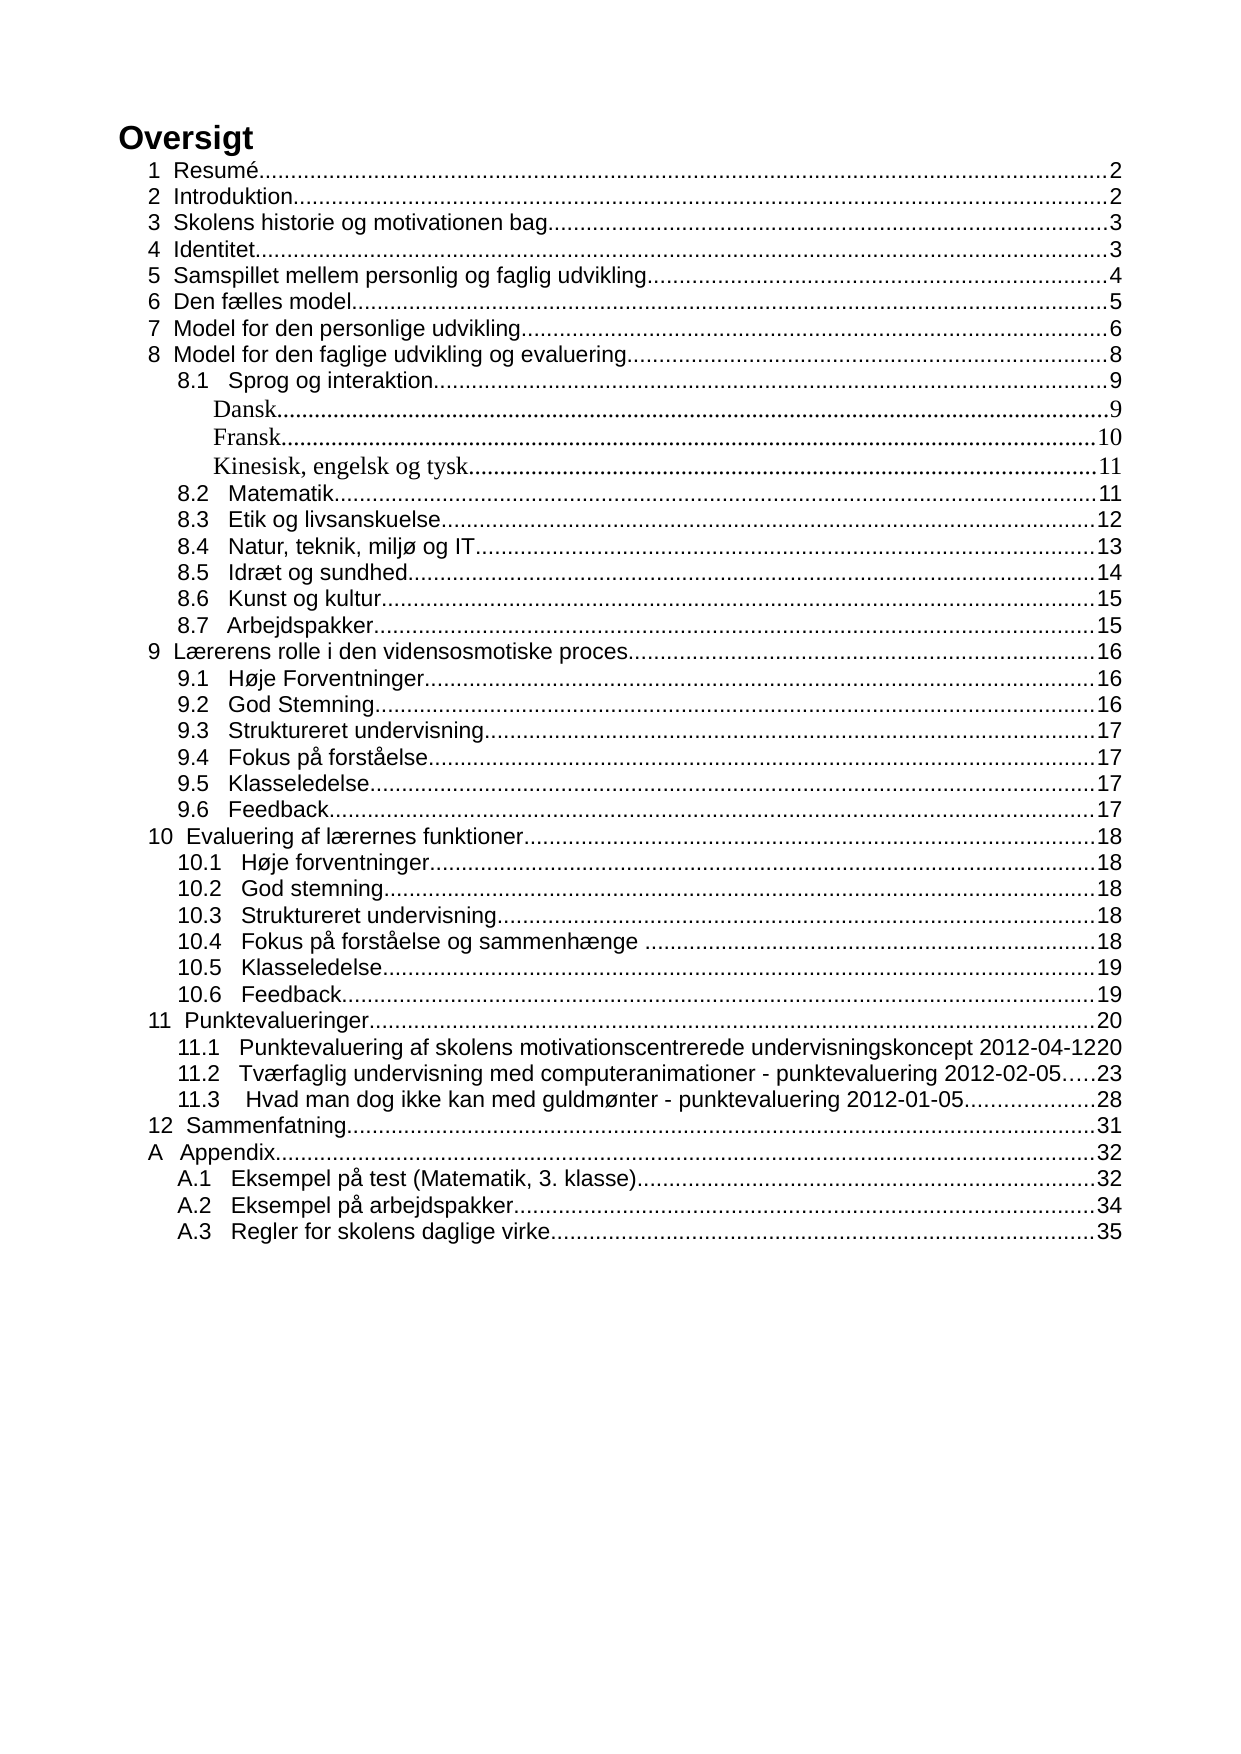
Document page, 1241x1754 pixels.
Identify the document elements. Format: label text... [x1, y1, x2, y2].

text 11 Punktevalueringer 20 [148, 1007, 1122, 1033]
text 8.7 Arbejdspakker 15 [177, 612, 1122, 638]
text 10 Evaluering af lærernes funktioner 18 [148, 823, 1122, 849]
text 11.2 Tværfaglig undervisning med computeranimationer - punktevaluering 2012-02-05 23 [177, 1060, 1122, 1086]
text 10.5 Klasseledelse 19 [177, 954, 1122, 981]
text 9 Lærerens rolle i den vidensosmotiske proces 16 [148, 638, 1122, 664]
text 9.4 Fokus på forståelse 17 [177, 743, 1122, 770]
text A.3 Regler for skolens daglige virke 35 [177, 1218, 1122, 1244]
text 9.3 Struktureret undervisning 17 [177, 717, 1122, 743]
text 8.6 Kunst og kultur 15 [177, 585, 1122, 612]
text 6 Den fælles model 5 [148, 288, 1122, 315]
text 2 Introduktion 2 [148, 183, 1122, 209]
text 3 Skolens historie og motivationen bag 3 [148, 209, 1122, 236]
text Kinesisk, engelsk og tysk 11 [207, 451, 1122, 480]
text 10.4 Fokus på forståelse og sammenhænge 18 [177, 928, 1122, 954]
text 10.6 Feedback 19 [177, 981, 1122, 1007]
text 8.2 Matematik 11 [177, 480, 1122, 506]
text A.2 Eksempel på arbejdspakker 34 [177, 1192, 1122, 1218]
text 7 Model for den personlige udvikling 6 [148, 315, 1122, 341]
text 11.3 Hvad man dog ikke kan med guldmønter - punktevaluering 2012-01-05 28 [177, 1086, 1122, 1112]
text 8 Model for den faglige udvikling og evaluering 8 [148, 341, 1122, 367]
text 5 Samspillet mellem personlig og faglig udvikling 4 [148, 262, 1122, 288]
text 8.1 Sprog og interaktion 9 [177, 367, 1122, 394]
text 4 Identitet 3 [148, 236, 1122, 262]
text 8.4 Natur, teknik, miljø og IT 13 [177, 533, 1122, 559]
text A.1 Eksempel på test (Matematik, 3. klasse) 32 [177, 1165, 1122, 1192]
text 8.3 Etik og livsanskuelse 12 [177, 506, 1122, 533]
text 1 Resumé 2 [148, 157, 1122, 183]
text 9.2 God Stemning 16 [177, 691, 1122, 717]
text 10.2 God stemning 18 [177, 875, 1122, 902]
text 9.1 Høje Forventninger 16 [177, 664, 1122, 691]
text Dansk 9 [207, 394, 1122, 422]
text 11.1 Punktevaluering af skolens motivationscentrerede undervisningskoncept 2012-04-12 20 [177, 1033, 1122, 1060]
text 9.5 Klasseledelse 17 [177, 770, 1122, 796]
subtitle Oversigt [118, 118, 1122, 157]
text 12 Sammenfatning 31 [148, 1112, 1122, 1139]
text 10.3 Struktureret undervisning 18 [177, 902, 1122, 928]
text Fransk 10 [207, 422, 1122, 451]
text 8.5 Idræt og sundhed 14 [177, 559, 1122, 585]
text 10.1 Høje forventninger 18 [177, 849, 1122, 875]
text A Appendix 32 [148, 1139, 1122, 1165]
text 9.6 Feedback 17 [177, 796, 1122, 823]
